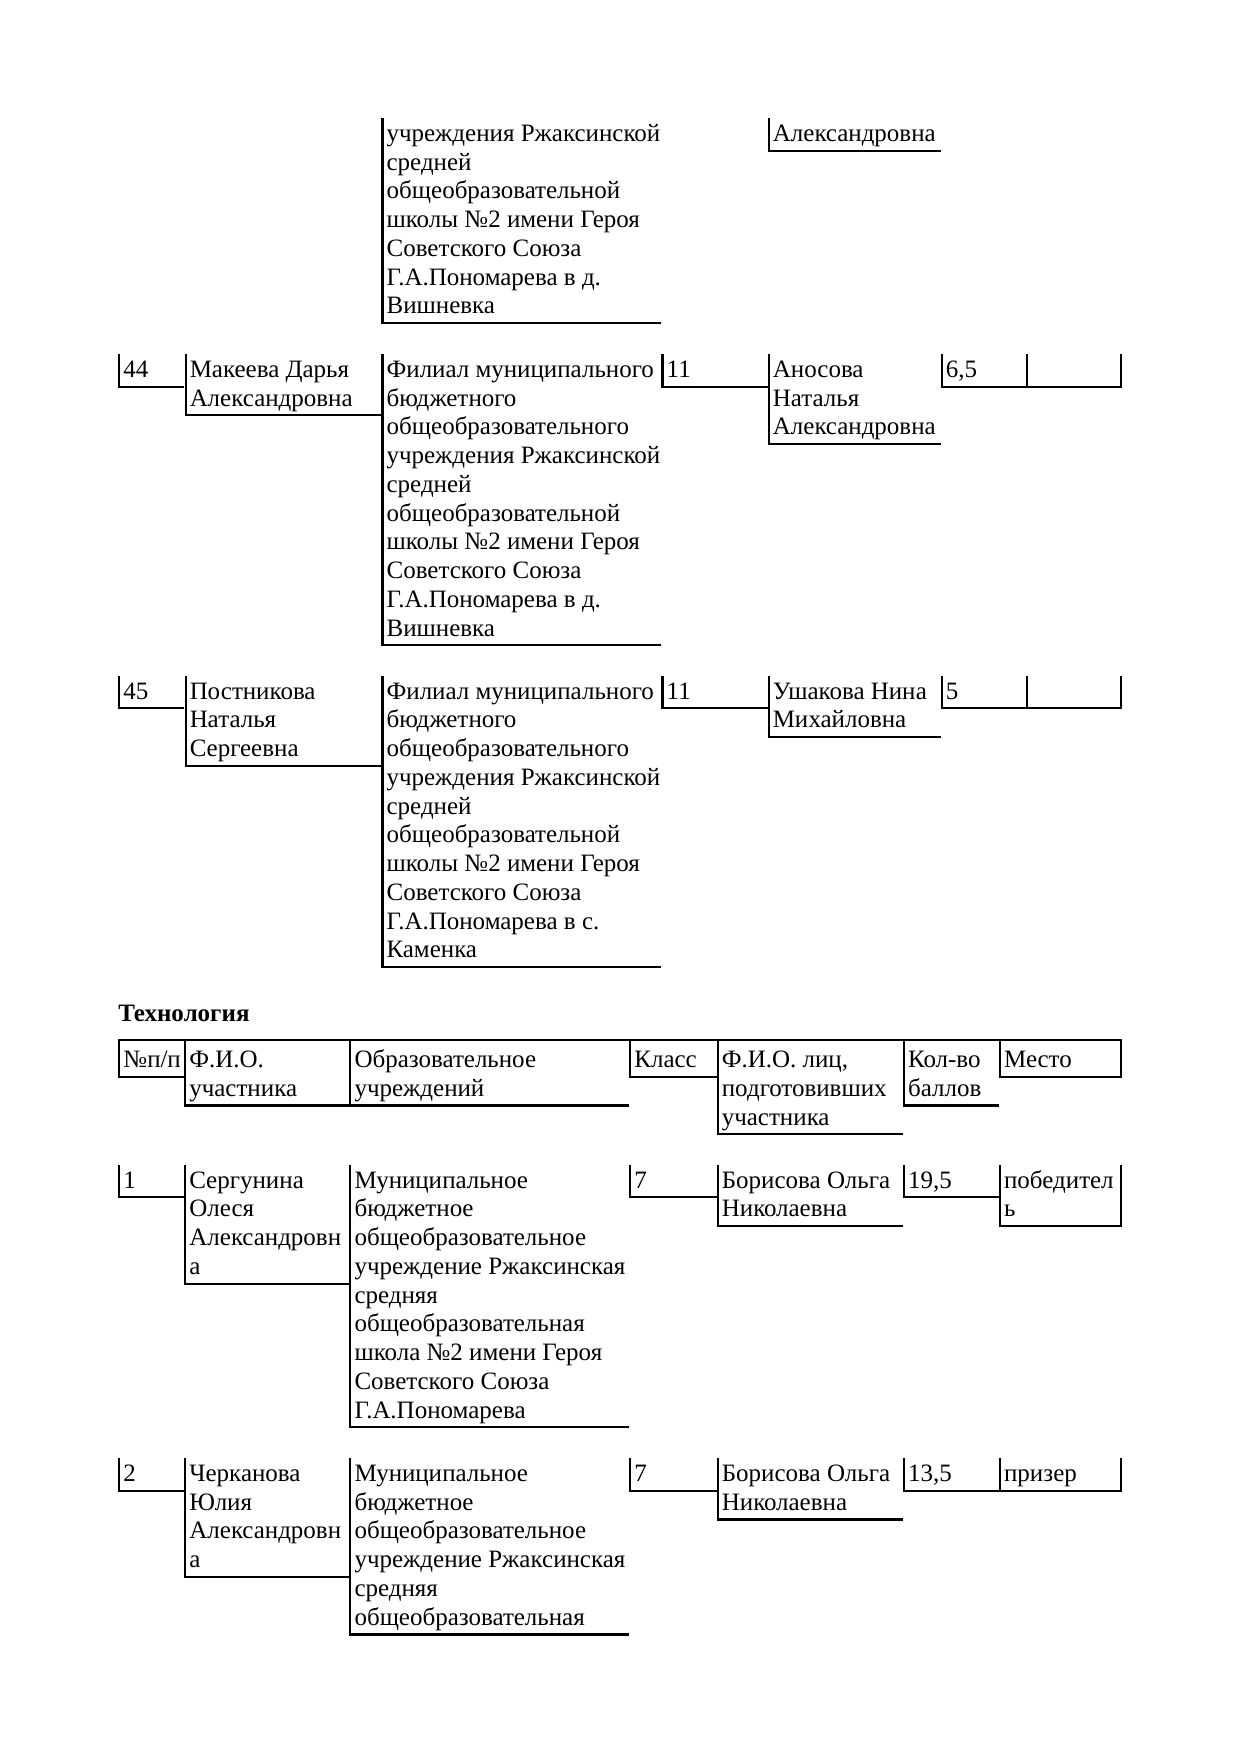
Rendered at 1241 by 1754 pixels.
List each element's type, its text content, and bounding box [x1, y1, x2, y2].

table_cell учреждения Ржаксинской средней общеобразовательной школы №2 имени Героя Советского Союза Г.А.Пономарева в д. Вишневка [384, 118, 661, 322]
table_cell [717, 1227, 903, 1458]
table_header [118, 1078, 184, 1165]
table_cell Борисова Ольга Николаевна [719, 1458, 903, 1518]
table_cell Макеева Дарья Александровна [187, 354, 381, 414]
table_cell [184, 1285, 349, 1458]
table_header Кол-во баллов [905, 1041, 999, 1104]
table_cell [1026, 388, 1122, 676]
table_cell [1028, 354, 1120, 386]
table_cell [999, 1227, 1122, 1458]
table_cell [1028, 676, 1120, 707]
table_cell 11 [664, 354, 768, 386]
table_cell [118, 1492, 184, 1636]
table_cell [381, 968, 661, 998]
table_cell [903, 1492, 999, 1636]
table_cell 13,5 [905, 1458, 999, 1490]
table_header Класс [631, 1041, 717, 1076]
table_cell 11 [664, 676, 768, 707]
table_header [629, 1078, 717, 1165]
table_cell Черканова Юлия Александровна [186, 1458, 349, 1576]
table_cell Филиал муниципального бюджетного общеобразовательного учреждения Ржаксинской средней общеобразовательной школы №2 имени Героя Советского Союза Г.А.Пономарева в д. Вишневка [384, 354, 661, 644]
table_cell [941, 388, 1026, 676]
table_cell Сергунина Олеся Александровна [186, 1165, 349, 1283]
table_cell [661, 118, 768, 354]
table_header [903, 1107, 999, 1165]
table_cell [768, 738, 941, 998]
table_header №п/п [120, 1041, 184, 1076]
table_cell [717, 1521, 903, 1636]
table_cell [118, 1198, 184, 1458]
table_cell 7 [631, 1165, 717, 1196]
table_header [349, 1107, 629, 1165]
table_cell [1026, 709, 1122, 998]
table_cell [629, 1198, 717, 1458]
table_cell [118, 118, 184, 354]
table_cell Ушакова Нина Михайловна [770, 676, 941, 736]
table_cell Муниципальное бюджетное общеобразовательное учреждение Ржаксинская средняя общеобразовательная [351, 1458, 629, 1633]
table_header [717, 1135, 903, 1165]
table_cell Аносова Наталья Александровна [770, 354, 941, 443]
table_cell призер [1001, 1458, 1120, 1490]
table_cell [185, 767, 381, 998]
table_cell Постникова Наталья Сергеевна [187, 676, 381, 765]
table_cell 1 [120, 1165, 184, 1196]
table_cell 2 [120, 1458, 184, 1490]
table_header Ф.И.О. лиц, подготовивших участника [719, 1041, 903, 1133]
table_cell победитель [1001, 1165, 1120, 1225]
table_cell [381, 646, 661, 676]
table_cell Муниципальное бюджетное общеобразовательное учреждение Ржаксинская средняя общеобразовательная школа №2 имени Героя Советского Союза Г.А.Пономарева [351, 1165, 629, 1426]
table_cell Филиал муниципального бюджетного общеобразовательного учреждения Ржаксинской средней общеобразовательной школы №2 имени Героя Советского Союза Г.А.Пономарева в с. Каменка [384, 676, 661, 966]
table_cell [768, 445, 941, 676]
table_cell [941, 118, 1026, 354]
table_cell 7 [631, 1458, 717, 1490]
table_cell [999, 1492, 1122, 1636]
text Технология [118, 998, 1122, 1027]
table_cell [184, 1578, 349, 1636]
table_cell 6,5 [943, 354, 1026, 386]
table_cell [661, 709, 768, 998]
table_cell [1026, 118, 1122, 354]
table_cell [349, 1428, 629, 1458]
table_cell 45 [120, 676, 184, 707]
table_cell [661, 388, 768, 676]
table_header [184, 1107, 349, 1165]
table_cell 19,5 [905, 1165, 999, 1196]
table_header Образовательное учреждений [351, 1041, 629, 1104]
table_cell [381, 324, 661, 354]
table_cell [941, 709, 1026, 998]
table_header Место [1001, 1041, 1120, 1076]
table_cell [185, 416, 381, 676]
table_cell 44 [120, 354, 184, 386]
table_cell 5 [943, 676, 1026, 707]
table_cell [118, 388, 184, 676]
table_header [999, 1078, 1122, 1165]
table_cell [768, 152, 941, 354]
table_cell [903, 1198, 999, 1458]
table_cell Александровна [770, 118, 941, 150]
table_header Ф.И.О. участника [186, 1041, 349, 1104]
table_cell [629, 1492, 717, 1636]
table_cell Борисова Ольга Николаевна [719, 1165, 903, 1225]
table_cell [185, 118, 381, 354]
table_cell [118, 709, 184, 998]
